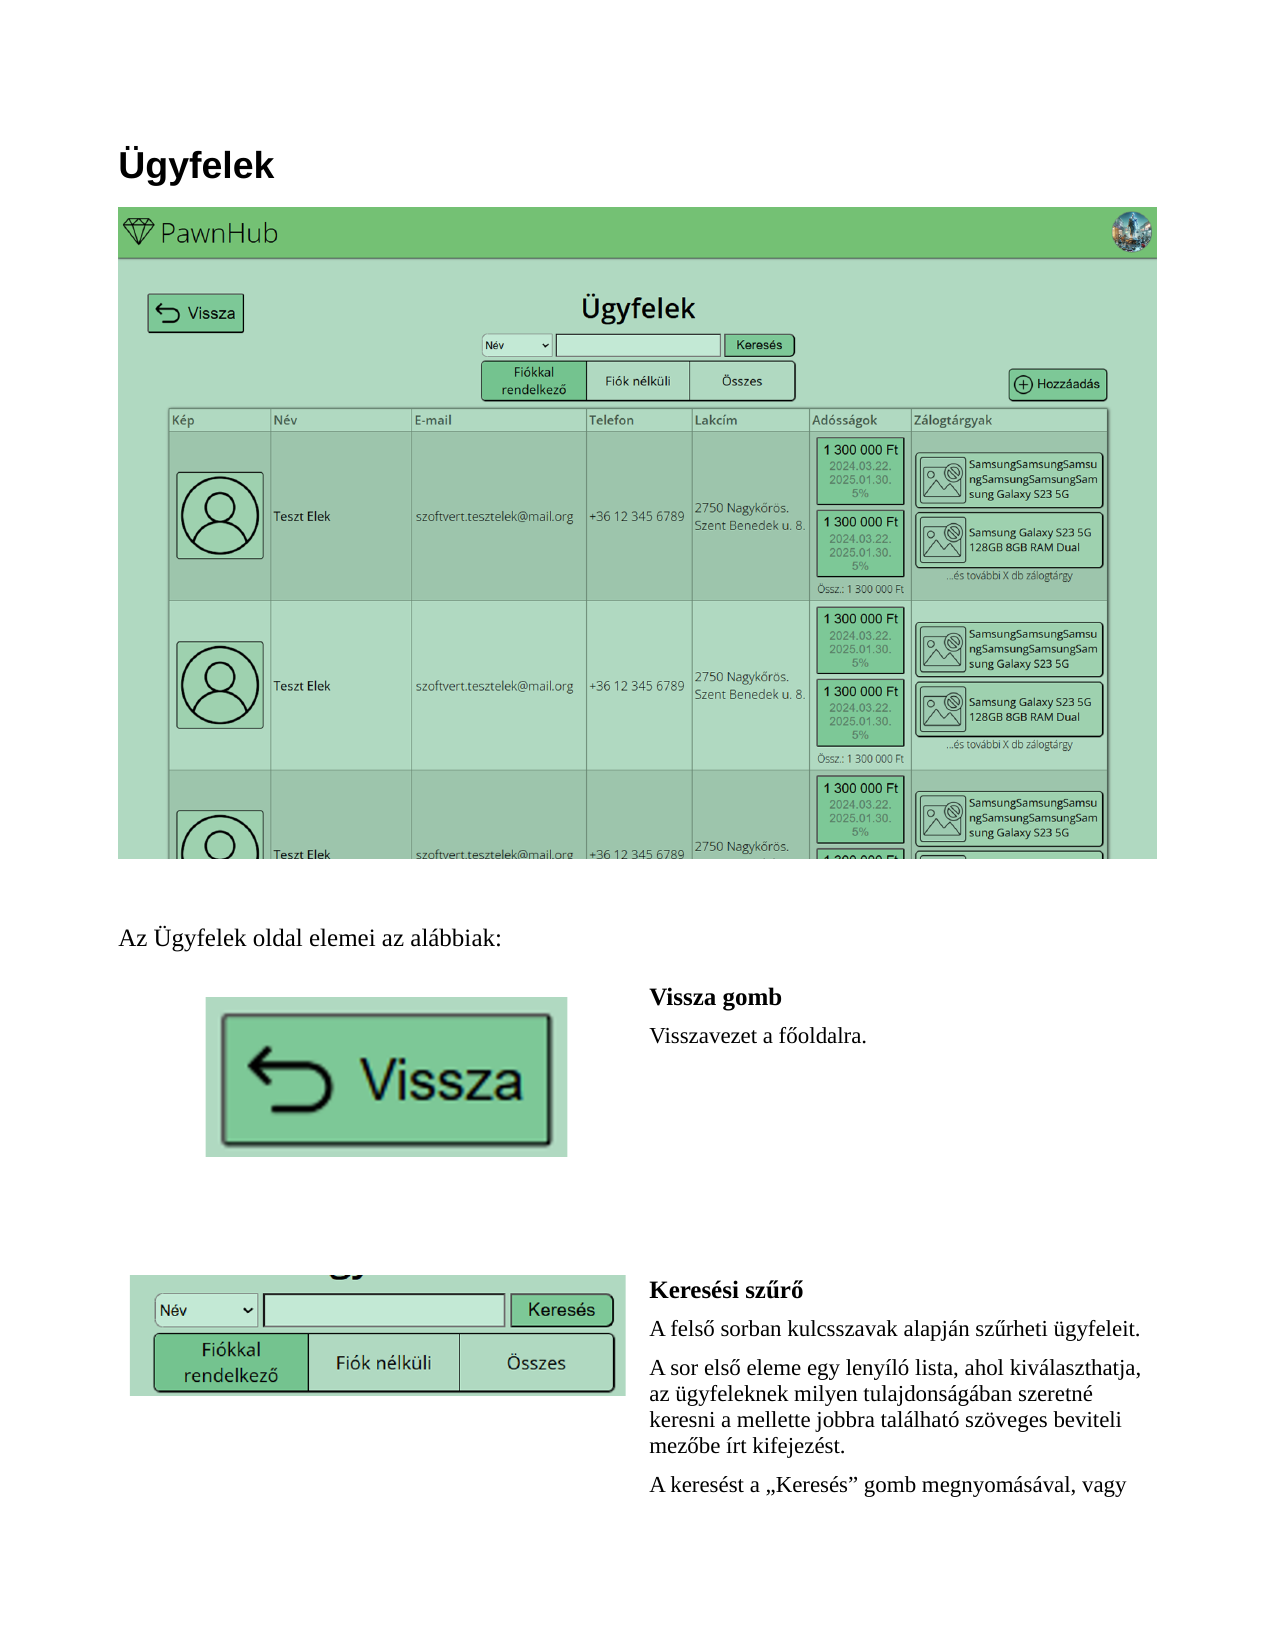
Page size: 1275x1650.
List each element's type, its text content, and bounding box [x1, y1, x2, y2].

picture [129, 1275, 626, 1396]
table_cell [118, 1263, 637, 1509]
table_header Vissza gomb Visszavezet a főoldalra. [638, 970, 1157, 1263]
text Az Ügyfelek oldal elemei az alábbiak: [118, 923, 1157, 951]
picture [118, 207, 1157, 859]
table_header [118, 970, 637, 1263]
subtitle Ügyfelek [118, 143, 1157, 186]
picture [205, 997, 568, 1157]
table_cell Keresési szűrő A felső sorban kulcsszavak alapján szűrheti ügyfeleit. A sor első eleme egy lenyíló lista, ahol kiválaszthatja, az ügyfeleknek milyen tulajdonságában szeretné keresni a mellette jobbra található szöveges beviteli mezőbe írt kifejezést. A keresést a „Keresés” gomb megnyomásával, vagy [638, 1263, 1157, 1509]
